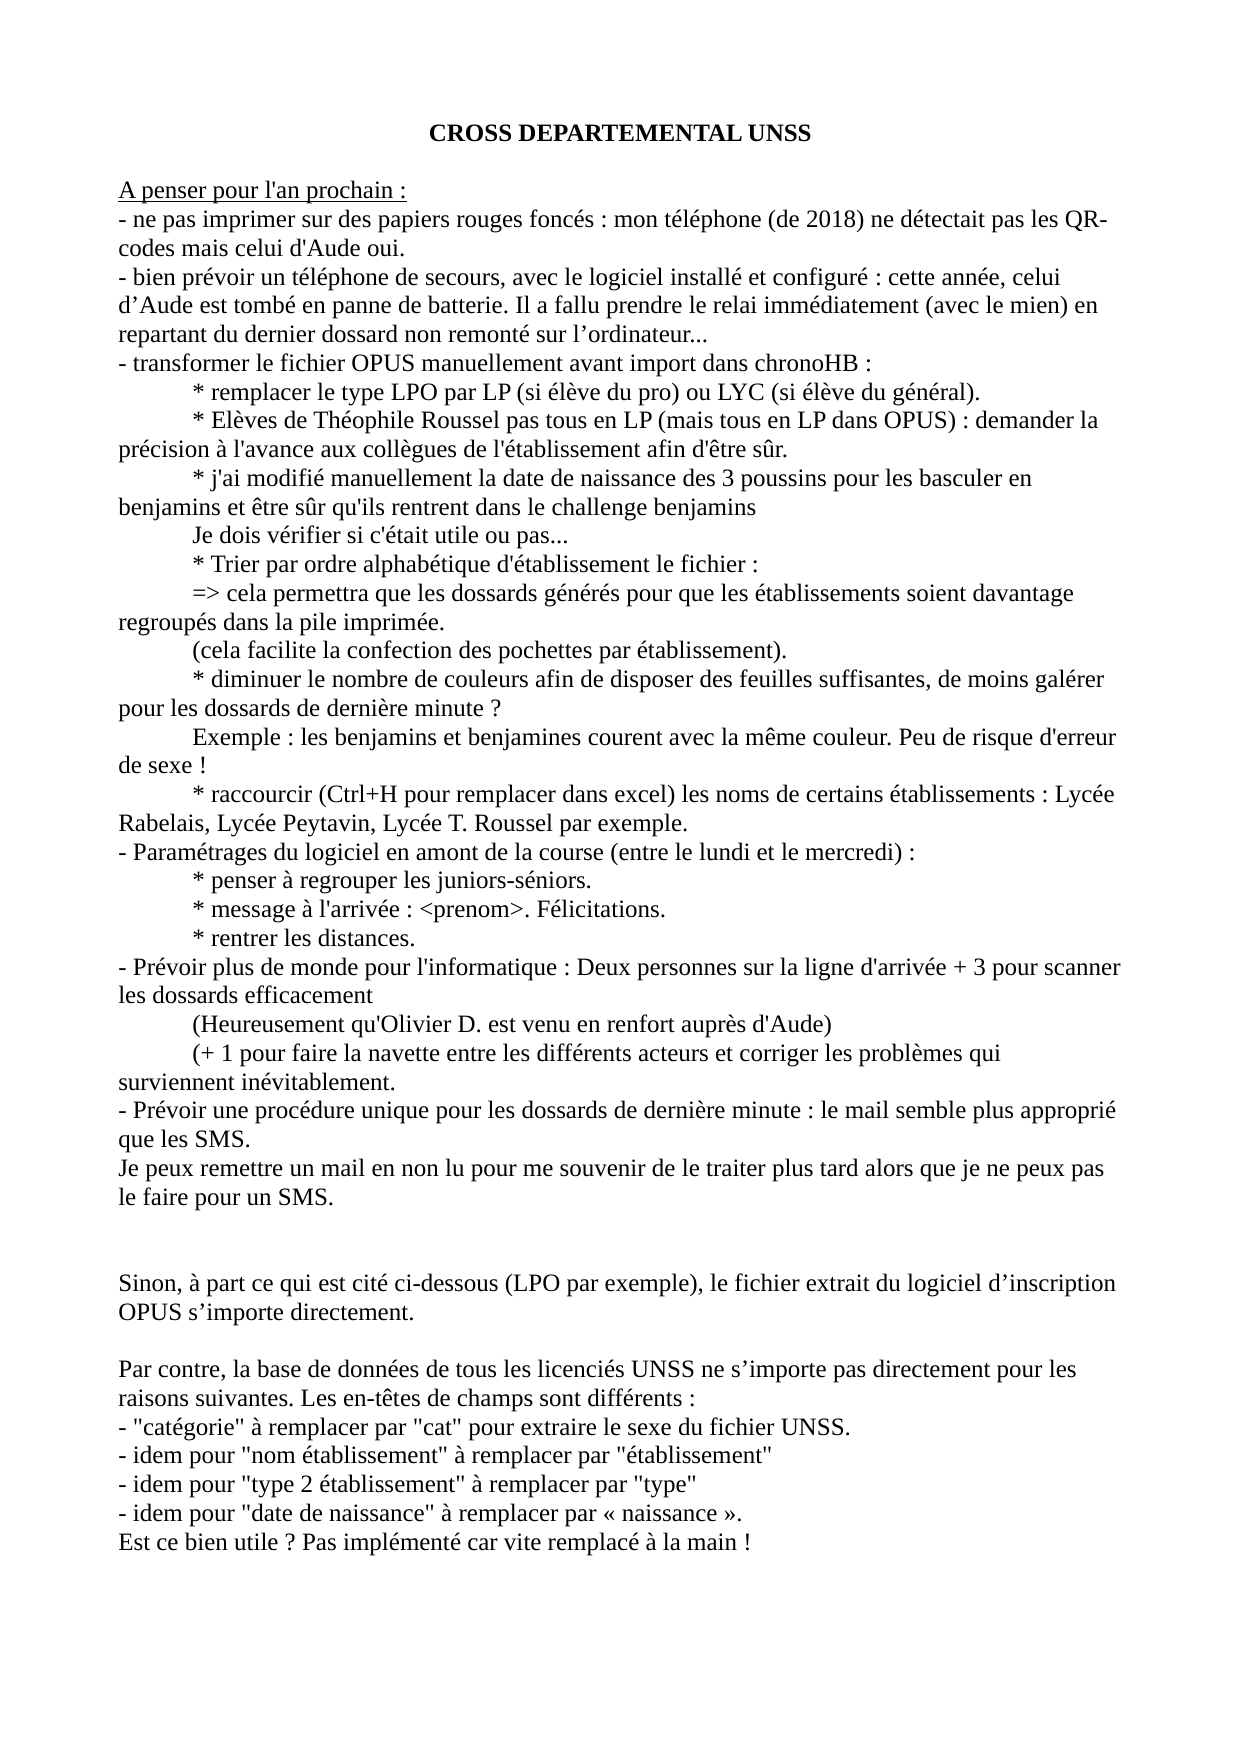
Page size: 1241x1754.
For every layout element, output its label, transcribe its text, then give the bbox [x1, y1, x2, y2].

text => cela permettra que les dossards générés pour que les établissements soient davantage regroupés dans la pile imprimée. [118, 578, 1122, 636]
text Sinon, à part ce qui est cité ci-dessous (LPO par exemple), le fichier extrait du logiciel d’inscription OPUS s’importe directement. [118, 1268, 1122, 1326]
text (+ 1 pour faire la navette entre les différents acteurs et corriger les problèmes qui surviennent inévitablement. [118, 1038, 1122, 1096]
text * Elèves de Théophile Roussel pas tous en LP (mais tous en LP dans OPUS) : demander la précision à l'avance aux collègues de l'établissement afin d'être sûr. [118, 406, 1122, 463]
text Par contre, la base de données de tous les licenciés UNSS ne s’importe pas directement pour les raisons suivantes. Les en-têtes de champs sont différents : [118, 1354, 1122, 1412]
text * rentrer les distances. [118, 923, 1122, 952]
text - idem pour "date de naissance" à remplacer par « naissance ». [118, 1498, 1122, 1527]
text * remplacer le type LPO par LP (si élève du pro) ou LYC (si élève du général). [118, 377, 1122, 406]
text Est ce bien utile ? Pas implémenté car vite remplacé à la main ! [118, 1527, 1122, 1556]
text Je peux remettre un mail en non lu pour me souvenir de le traiter plus tard alors que je ne peux pas le faire pour un SMS. [118, 1153, 1122, 1211]
text * message à l'arrivée : <prenom>. Félicitations. [118, 894, 1122, 923]
text - Paramétrages du logiciel en amont de la course (entre le lundi et le mercredi) : [118, 837, 1122, 866]
text * penser à regrouper les juniors-séniors. [118, 866, 1122, 894]
text * diminuer le nombre de couleurs afin de disposer des feuilles suffisantes, de moins galérer pour les dossards de dernière minute ? [118, 664, 1122, 722]
text - ne pas imprimer sur des papiers rouges foncés : mon téléphone (de 2018) ne détectait pas les QR-codes mais celui d'Aude oui. [118, 204, 1122, 262]
text - "catégorie" à remplacer par "cat" pour extraire le sexe du fichier UNSS. [118, 1412, 1122, 1441]
text - Prévoir une procédure unique pour les dossards de dernière minute : le mail semble plus approprié que les SMS. [118, 1096, 1122, 1153]
text * Trier par ordre alphabétique d'établissement le fichier : [118, 549, 1122, 578]
text Je dois vérifier si c'était utile ou pas... [118, 521, 1122, 549]
text - transformer le fichier OPUS manuellement avant import dans chronoHB : [118, 348, 1122, 377]
text Exemple : les benjamins et benjamines courent avec la même couleur. Peu de risque d'erreur de sexe ! [118, 722, 1122, 779]
text A penser pour l'an prochain : [118, 176, 1122, 204]
text (Heureusement qu'Olivier D. est venu en renfort auprès d'Aude) [118, 1009, 1122, 1038]
text - Prévoir plus de monde pour l'informatique : Deux personnes sur la ligne d'arrivée + 3 pour scanner les dossards efficacement [118, 952, 1122, 1009]
text CROSS DEPARTEMENTAL UNSS [118, 118, 1122, 147]
text - idem pour "nom établissement" à remplacer par "établissement" [118, 1441, 1122, 1469]
text * j'ai modifié manuellement la date de naissance des 3 poussins pour les basculer en benjamins et être sûr qu'ils rentrent dans le challenge benjamins [118, 463, 1122, 521]
text (cela facilite la confection des pochettes par établissement). [118, 636, 1122, 664]
text - idem pour "type 2 établissement" à remplacer par "type" [118, 1469, 1122, 1498]
text - bien prévoir un téléphone de secours, avec le logiciel installé et configuré : cette année, celui d’Aude est tombé en panne de batterie. Il a fallu prendre le relai immédiatement (avec le mien) en repartant du dernier dossard non remonté sur l’ordinateur... [118, 262, 1122, 348]
text * raccourcir (Ctrl+H pour remplacer dans excel) les noms de certains établissements : Lycée Rabelais, Lycée Peytavin, Lycée T. Roussel par exemple. [118, 779, 1122, 837]
